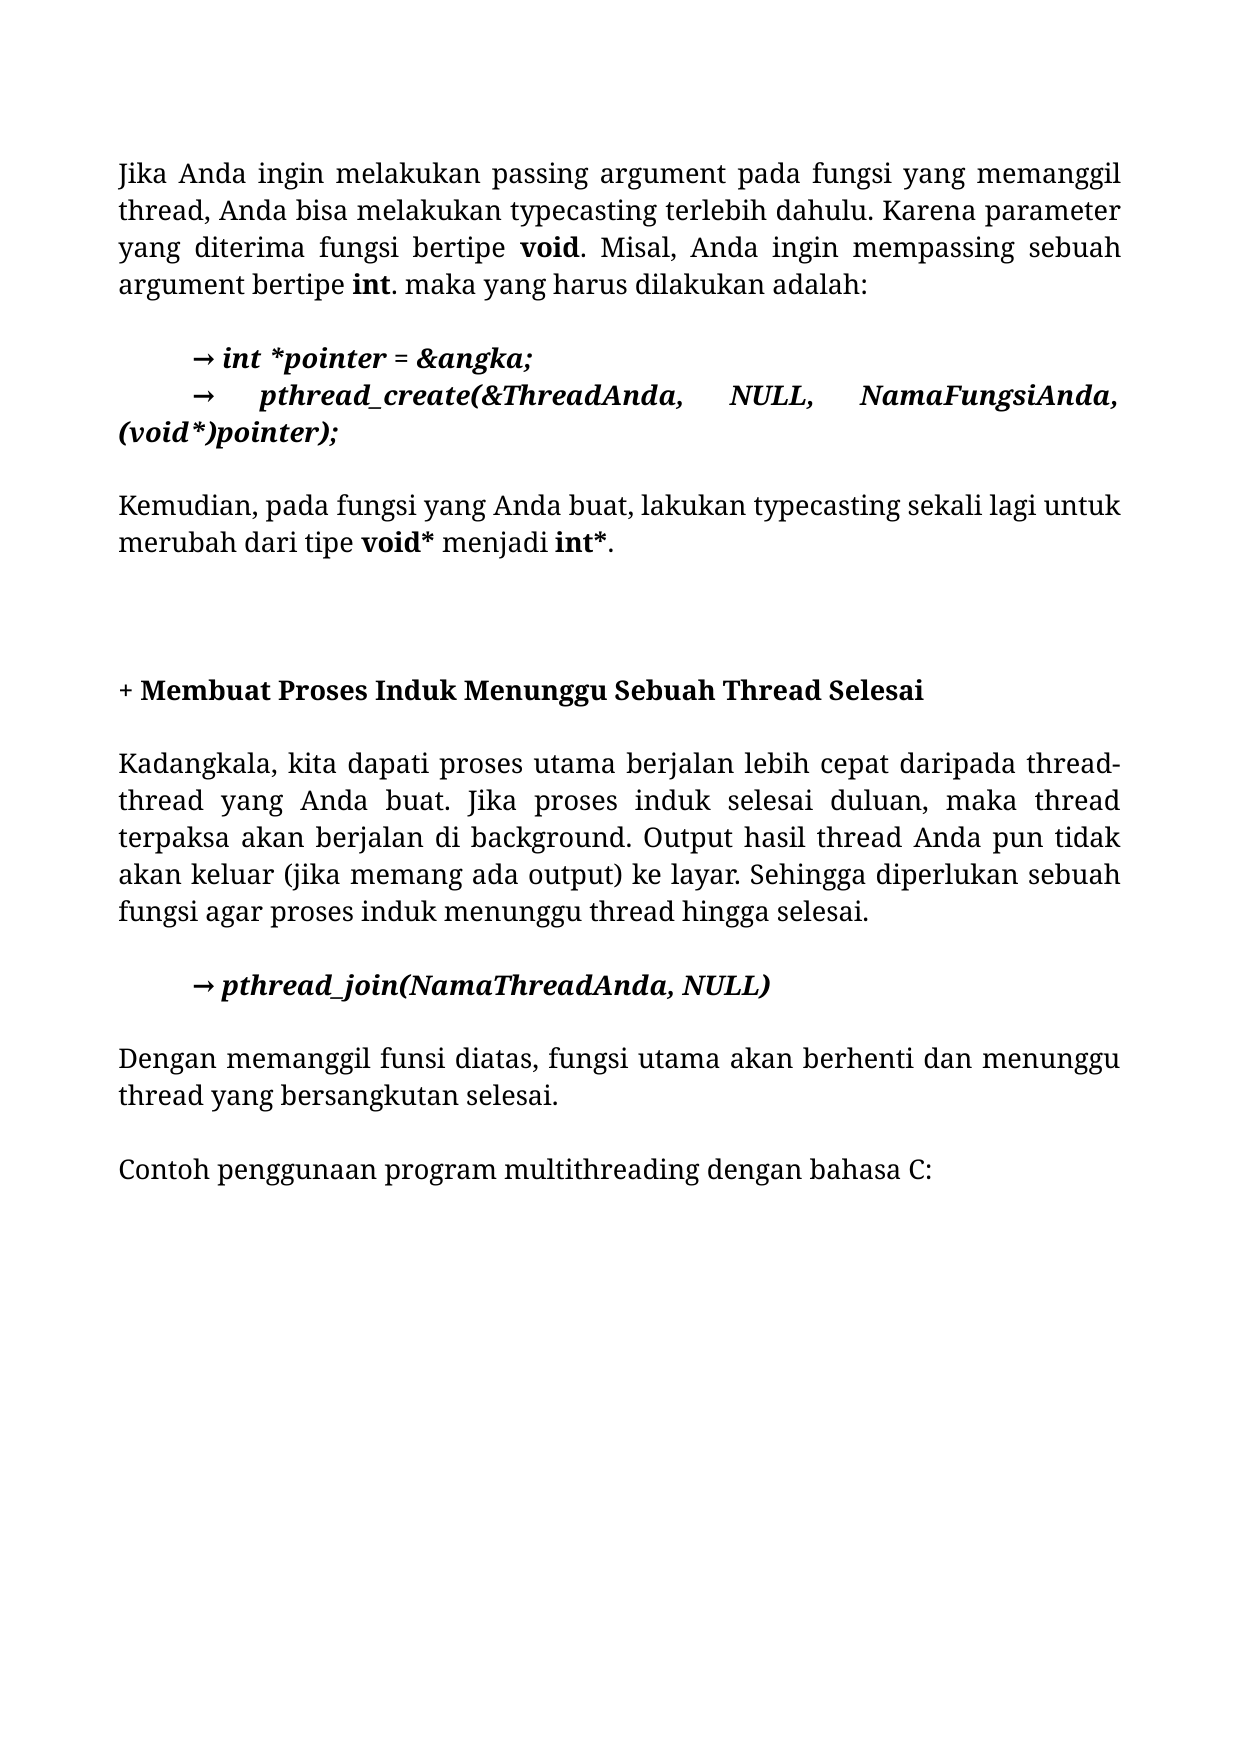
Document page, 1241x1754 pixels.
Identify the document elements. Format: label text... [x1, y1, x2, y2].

text → pthread_create(&ThreadAnda, NULL, NamaFungsiAnda, (void*)pointer); [118, 376, 1122, 450]
text → int *pointer = &angka; [118, 339, 1122, 376]
text Dengan memanggil funsi diatas, fungsi utama akan berhenti dan menunggu thread yang bersangkutan selesai. [118, 1040, 1122, 1114]
text + Membuat Proses Induk Menunggu Sebuah Thread Selesai [118, 671, 1122, 708]
text Kemudian, pada fungsi yang Anda buat, lakukan typecasting sekali lagi untuk merubah dari tipe void* menjadi int*. [118, 487, 1122, 561]
text Jika Anda ingin melakukan passing argument pada fungsi yang memanggil thread, Anda bisa melakukan typecasting terlebih dahulu. Karena parameter yang diterima fungsi bertipe void. Misal, Anda ingin mempassing sebuah argument bertipe int. maka yang harus dilakukan adalah: [118, 155, 1122, 302]
text Kadangkala, kita dapati proses utama berjalan lebih cepat daripada thread-thread yang Anda buat. Jika proses induk selesai duluan, maka thread terpaksa akan berjalan di background. Output hasil thread Anda pun tidak akan keluar (jika memang ada output) ke layar. Sehingga diperlukan sebuah fungsi agar proses induk menunggu thread hingga selesai. [118, 745, 1122, 929]
text → pthread_join(NamaThreadAnda, NULL) [118, 966, 1122, 1003]
text Contoh penggunaan program multithreading dengan bahasa C: [118, 1151, 1122, 1187]
